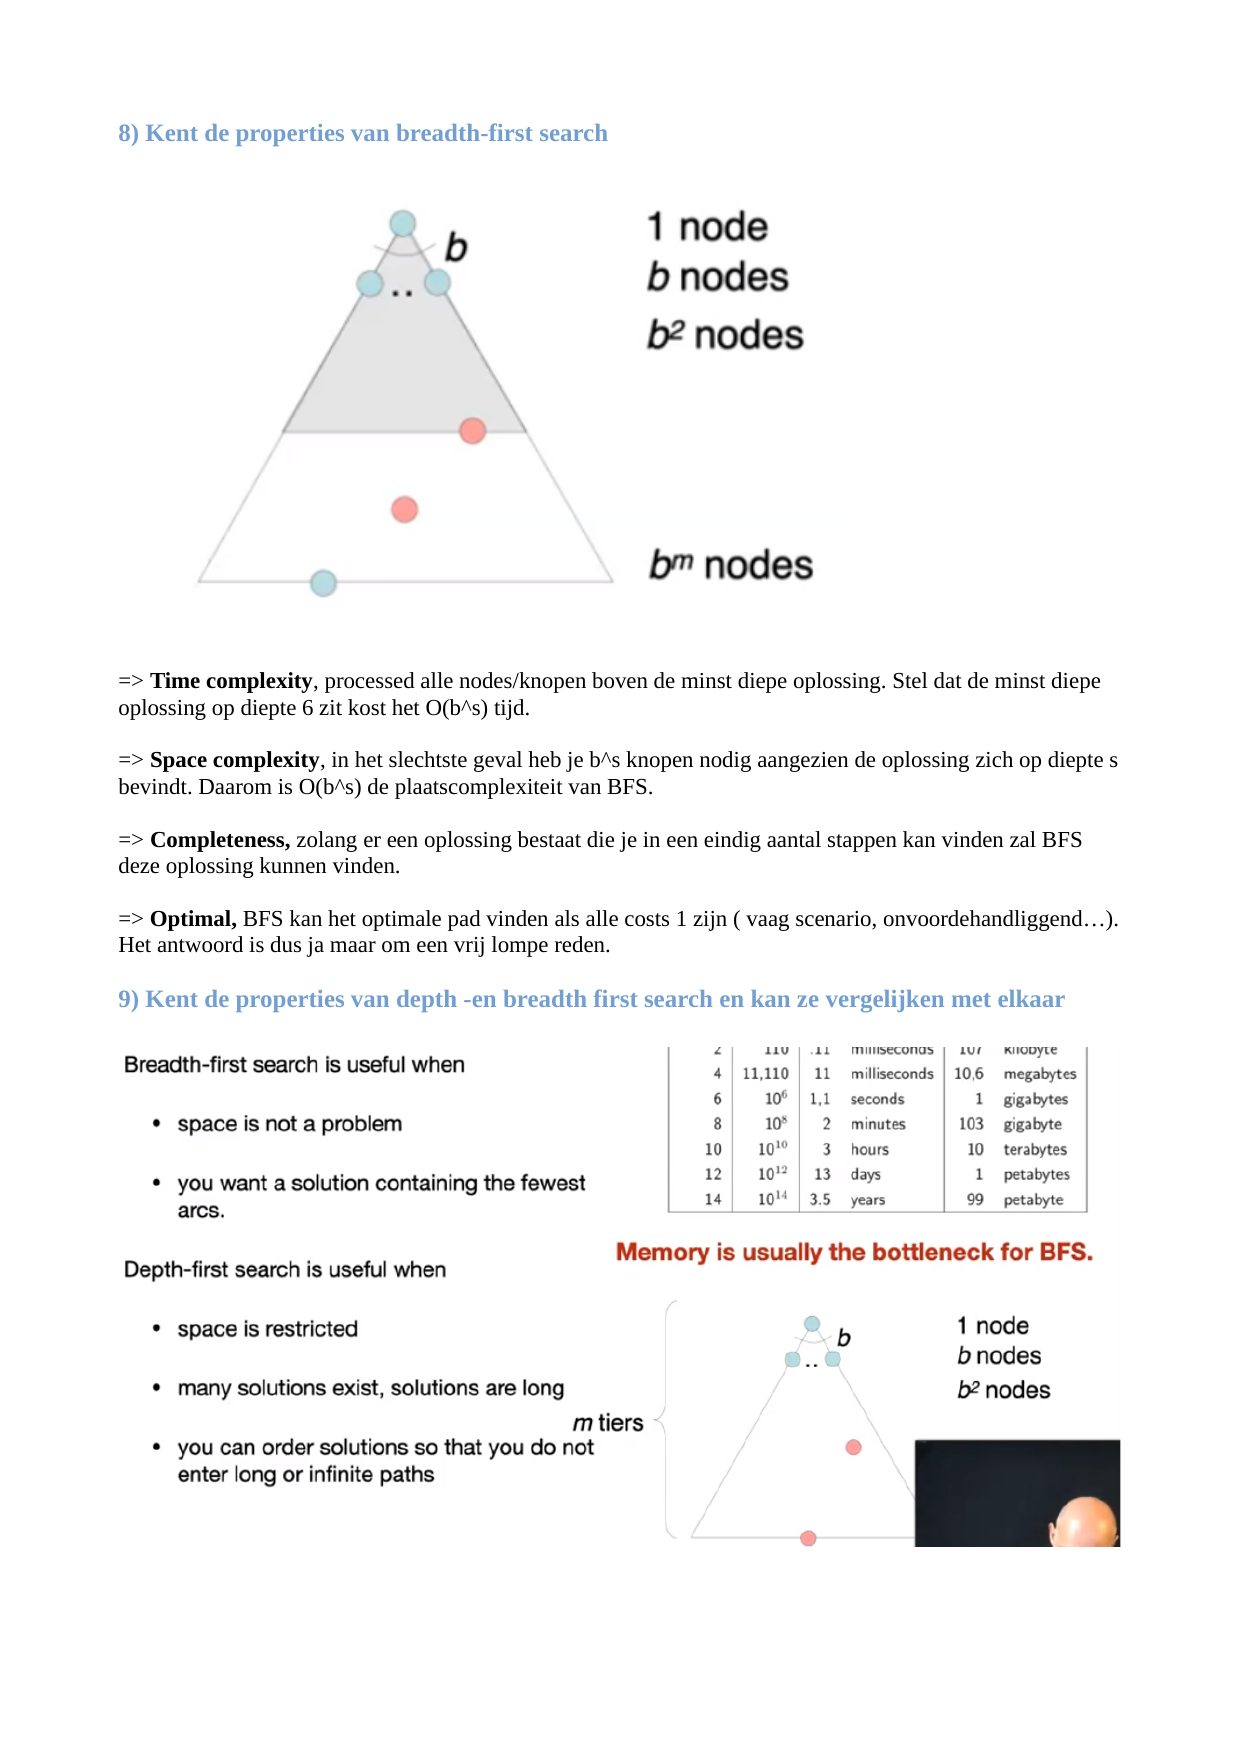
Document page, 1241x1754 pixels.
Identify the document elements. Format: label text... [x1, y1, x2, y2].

text 8) Kent de properties van breadth-first search [118, 118, 1122, 147]
picture [116, 1047, 1121, 1547]
text => Optimal, BFS kan het optimale pad vinden als alle costs 1 zijn ( vaag scenario, onvoordehandliggend…). Het antwoord is dus ja maar om een vrij lompe reden. [118, 905, 1122, 957]
text => Time complexity, processed alle nodes/knopen boven de minst diepe oplossing. Stel dat de minst diepe oplossing op diepte 6 zit kost het O(b^s) tijd. [118, 667, 1122, 720]
text 9) Kent de properties van depth -en breadth first search en kan ze vergelijken met elkaar [118, 984, 1122, 1012]
text => Space complexity, in het slechtste geval heb je b^s knopen nodig aangezien de oplossing zich op diepte s bevindt. Daarom is O(b^s) de plaatscomplexiteit van BFS. [118, 747, 1122, 799]
picture [132, 175, 845, 610]
text => Completeness, zolang er een oplossing bestaat die je in een eindig aantal stappen kan vinden zal BFS deze oplossing kunnen vinden. [118, 826, 1122, 878]
